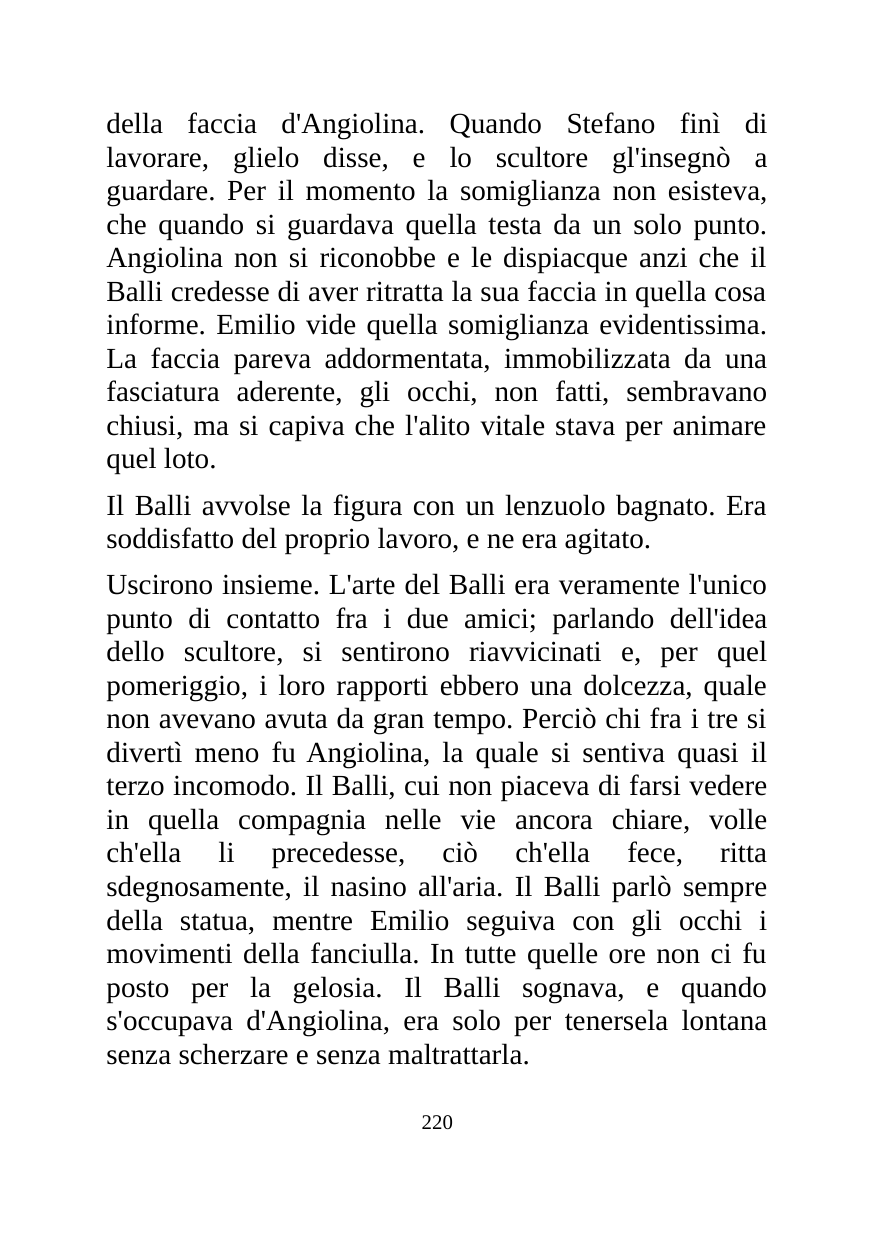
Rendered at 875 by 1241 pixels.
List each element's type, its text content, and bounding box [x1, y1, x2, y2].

text Il Balli avvolse la figura con un lenzuolo bagnato. Era soddisfatto del proprio lavoro, e ne era agitato. [106, 488, 768, 555]
text Uscirono insieme. L'arte del Balli era veramente l'unico punto di contatto fra i due amici; parlando dell'idea dello scultore, si sentirono riavvicinati e, per quel pomeriggio, i loro rapporti ebbero una dolcezza, quale non avevano avuta da gran tempo. Perciò chi fra i tre si divertì meno fu Angiolina, la quale si sentiva quasi il terzo incomodo. Il Balli, cui non piaceva di farsi vedere in quella compagnia nelle vie ancora chiare, volle ch'ella li precedesse, ciò ch'ella fece, ritta sdegnosamente, il nasino all'aria. Il Balli parlò sempre della statua, mentre Emilio seguiva con gli occhi i movimenti della fanciulla. In tutte quelle ore non ci fu posto per la gelosia. Il Balli sognava, e quando s'occupava d'Angiolina, era solo per tenersela lontana senza scherzare e senza maltrattarla. [106, 567, 768, 1070]
text della faccia d'Angiolina. Quando Stefano finì di lavorare, glielo disse, e lo scultore gl'insegnò a guardare. Per il momento la somiglianza non esisteva, che quando si guardava quella testa da un solo punto. Angiolina non si riconobbe e le dispiacque anzi che il Balli credesse di aver ritratta la sua faccia in quella cosa informe. Emilio vide quella somiglianza evidentissima. La faccia pareva addormentata, immobilizzata da una fasciatura aderente, gli occhi, non fatti, sembravano chiusi, ma si capiva che l'alito vitale stava per animare quel loto. [106, 106, 768, 475]
